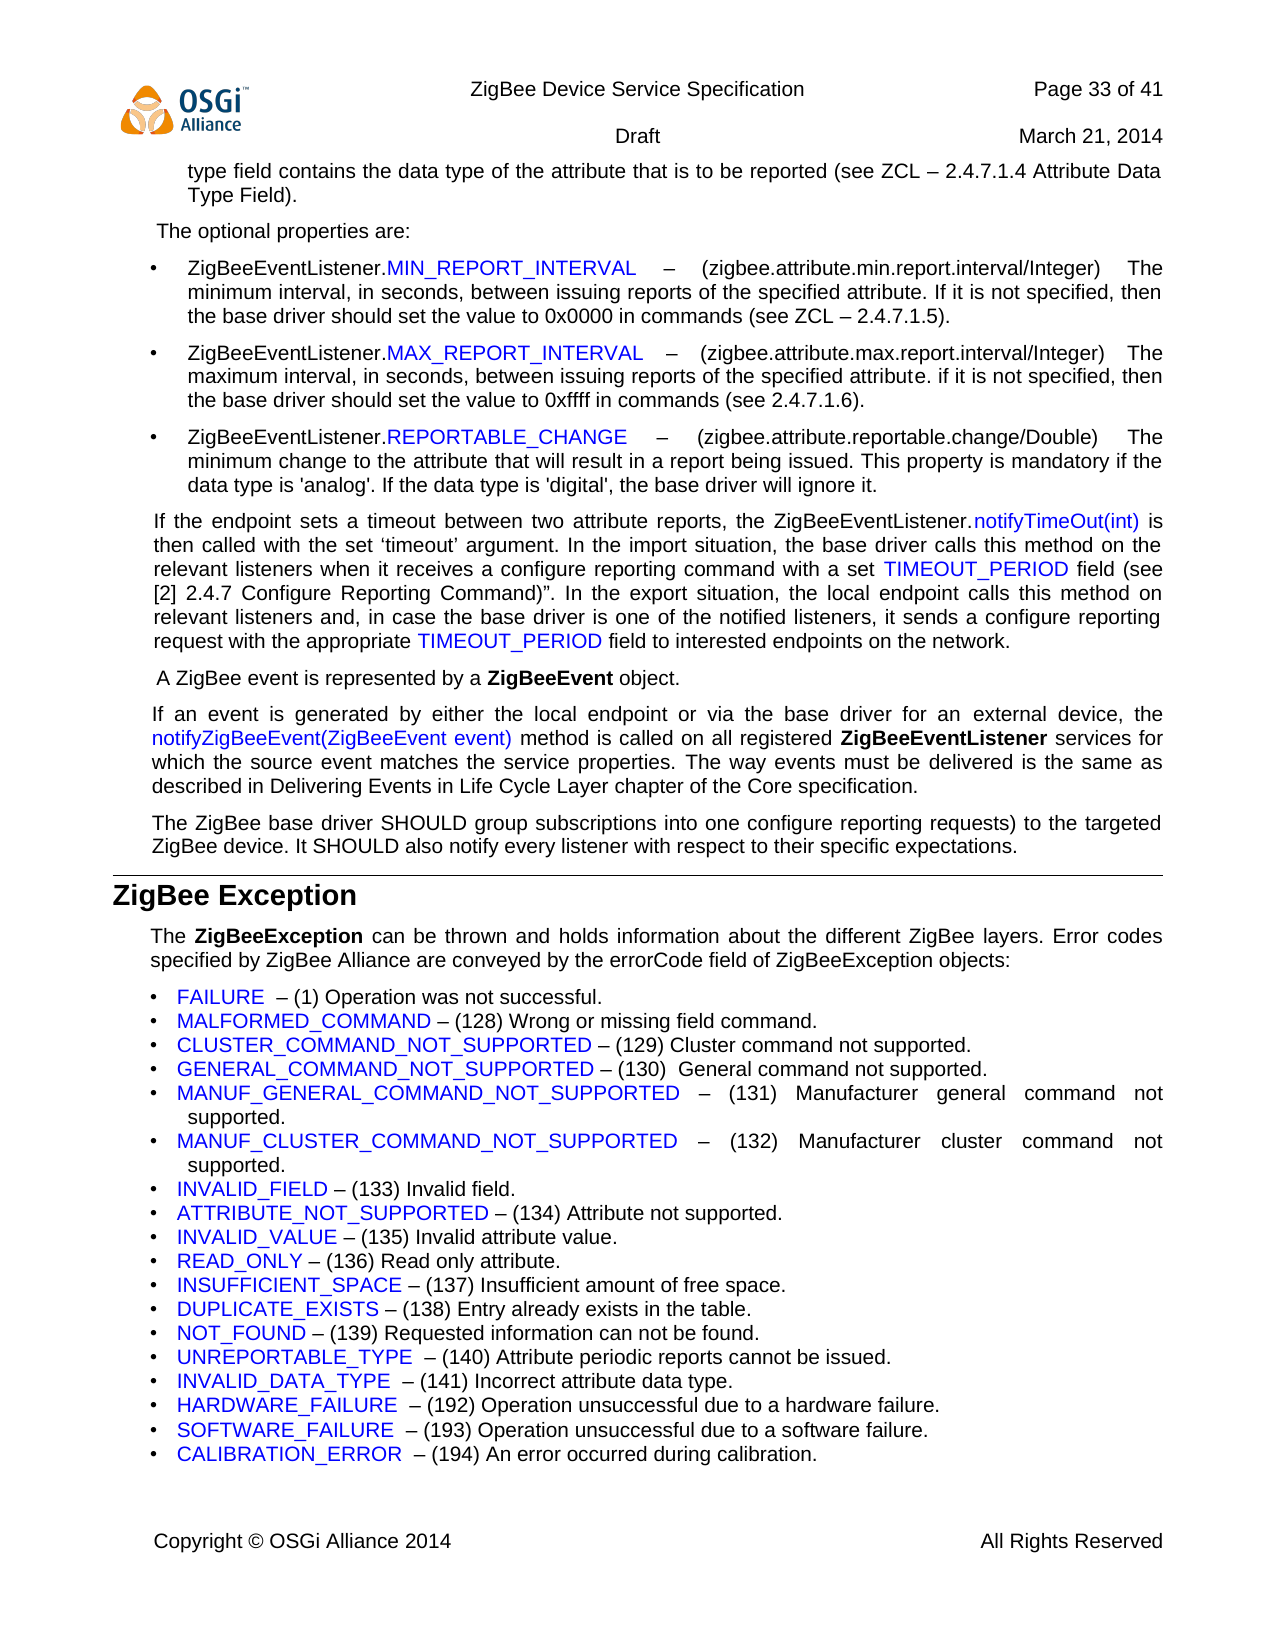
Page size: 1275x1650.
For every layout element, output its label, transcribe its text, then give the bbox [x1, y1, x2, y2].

text The ZigBee base driver SHOULD group subscriptions into one configure reporting requests) to the targeted ZigBee device. It SHOULD also notify every listener with respect to their specific expectations. [152, 810, 1163, 858]
list INVALID_FIELD – (133) Invalid field. [150, 1177, 1163, 1201]
list CALIBRATION_ERROR – (194) An error occurred during calibration. [150, 1441, 1163, 1466]
list ATTRIBUTE_NOT_SUPPORTED – (134) Attribute not supported. [150, 1201, 1163, 1225]
list type field contains the data type of the attribute that is to be reported (see ZCL – 2.4.7.1.4 Attribute Data Type Field). [150, 159, 1163, 207]
list INVALID_VALUE – (135) Invalid attribute value. [150, 1225, 1163, 1249]
picture [113, 78, 257, 142]
list UNREPORTABLE_TYPE – (140) Attribute periodic reports cannot be issued. [150, 1345, 1163, 1369]
list ZigBeeEventListener.REPORTABLE_CHANGE – (zigbee.attribute.reportable.change/Double) The minimum change to the attribute that will result in a report being issued. This property is mandatory if the data type is 'analog'. If the data type is 'digital', the base driver will ignore it. [150, 425, 1163, 497]
list READ_ONLY – (136) Read only attribute. [150, 1249, 1163, 1273]
list HARDWARE_FAILURE – (192) Operation unsuccessful due to a hardware failure. [150, 1393, 1163, 1417]
text If the endpoint sets a timeout between two attribute reports, the ZigBeeEventListener.notifyTimeOut(int) is then called with the set ‘timeout’ argument. In the import situation, the base driver calls this method on the relevant listeners when it receives a configure reporting command with a set TIMEOUT_PERIOD field (see [2]. 2.4.7 Configure Reporting Command)”. In the export situation, the local endpoint calls this method on relevant listeners and, in case the base driver is one of the notified listeners, it sends a configure reporting request with the appropriate TIMEOUT_PERIOD field to interested endpoints on the network. [153, 509, 1163, 653]
list MANUF_GENERAL_COMMAND_NOT_SUPPORTED – (131) Manufacturer general command not supported. [150, 1081, 1163, 1129]
list NOT_FOUND – (139) Requested information can not be found. [150, 1321, 1163, 1345]
list ZigBeeEventListener.MIN_REPORT_INTERVAL – (zigbee.attribute.min.report.interval/Integer) The minimum interval, in seconds, between issuing reports of the specified attribute. If it is not specified, then the base driver should set the value to 0x0000 in commands (see ZCL – 2.4.7.1.5). [150, 256, 1163, 328]
text If an event is generated by either the local endpoint or via the base driver for an external device, the notifyZigBeeEvent(ZigBeeEvent event) method is called on all registered ZigBeeEventListener services for which the source event matches the service properties. The way events must be delivered is the same as described in Delivering Events in Life Cycle Layer chapter of the Core specification. [152, 702, 1163, 798]
list GENERAL_COMMAND_NOT_SUPPORTED – (130) General command not supported. [150, 1057, 1163, 1081]
list FAILURE – (1) Operation was not successful. [150, 984, 1163, 1008]
text A ZigBee event is represented by a ZigBeeEvent object. [156, 666, 1163, 689]
list SOFTWARE_FAILURE – (193) Operation unsuccessful due to a software failure. [150, 1417, 1163, 1441]
text The optional properties are: [156, 219, 1163, 243]
list INVALID_DATA_TYPE – (141) Incorrect attribute data type. [150, 1369, 1163, 1393]
text The ZigBeeException can be thrown and holds information about the different ZigBee layers. Error codes specified by ZigBee Alliance are conveyed by the errorCode field of ZigBeeException objects: [150, 924, 1163, 972]
list MALFORMED_COMMAND – (128) Wrong or missing field command. [150, 1008, 1163, 1033]
list MANUF_CLUSTER_COMMAND_NOT_SUPPORTED – (132) Manufacturer cluster command not supported. [150, 1129, 1163, 1177]
list ZigBeeEventListener.MAX_REPORT_INTERVAL – (zigbee.attribute.max.report.interval/Integer) The maximum interval, in seconds, between issuing reports of the specified attribute. if it is not specified, then the base driver should set the value to 0xffff in commands (see 2.4.7.1.6). [150, 340, 1163, 412]
list INSUFFICIENT_SPACE – (137) Insufficient amount of free space. [150, 1273, 1163, 1297]
subtitle ZigBee Exception [112, 876, 1163, 912]
list CLUSTER_COMMAND_NOT_SUPPORTED – (129) Cluster command not supported. [150, 1033, 1163, 1057]
list DUPLICATE_EXISTS – (138) Entry already exists in the table. [150, 1297, 1163, 1321]
